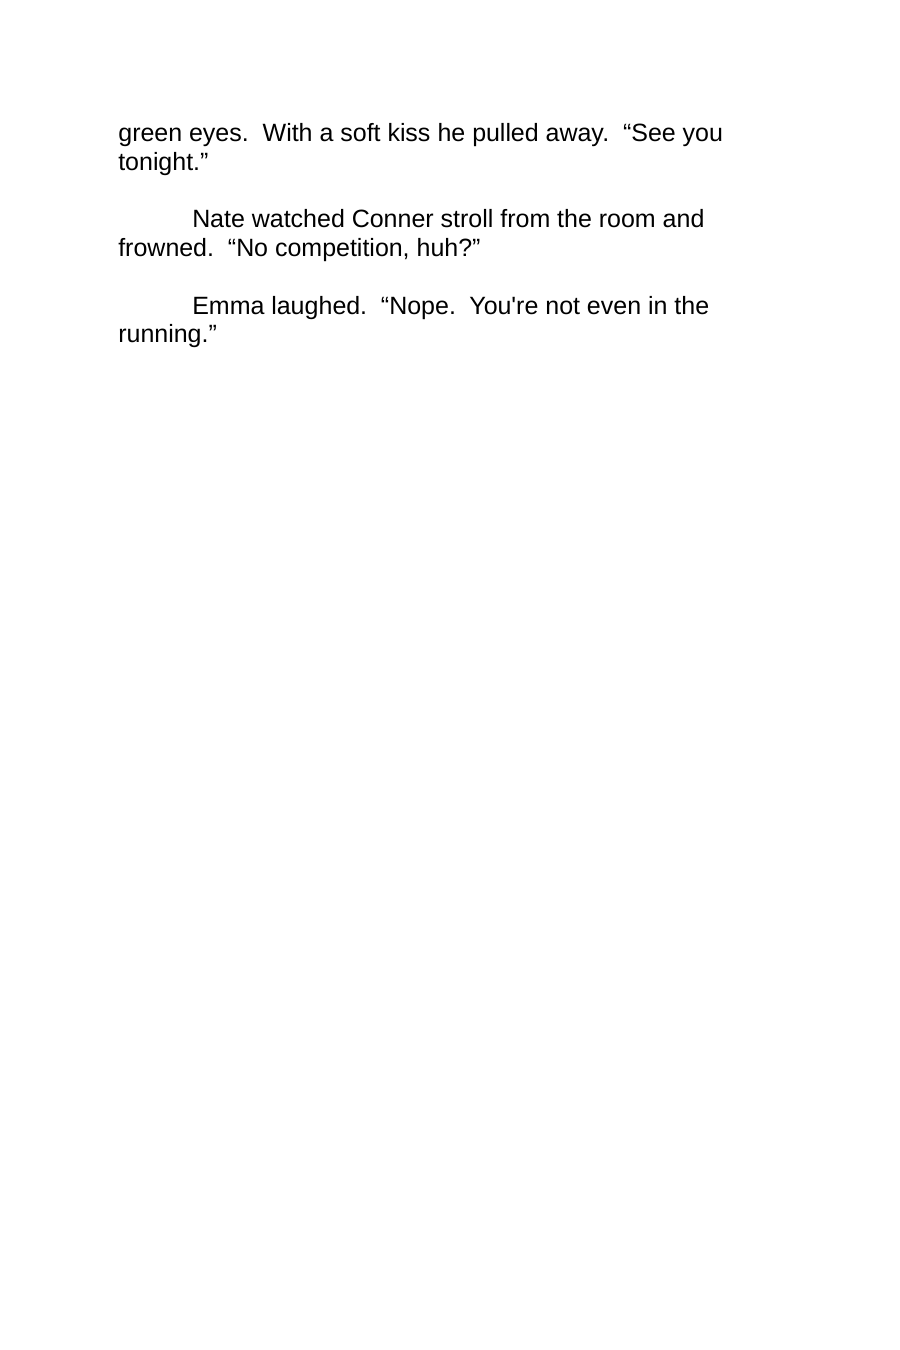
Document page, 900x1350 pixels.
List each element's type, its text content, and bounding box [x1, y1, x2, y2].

text Emma laughed. “Nope. You're not even in the running.” [118, 291, 782, 348]
text Nate watched Conner stroll from the room and frowned. “No competition, huh?” [118, 204, 782, 262]
text green eyes. With a soft kiss he pulled away. “See you tonight.” [118, 118, 782, 176]
